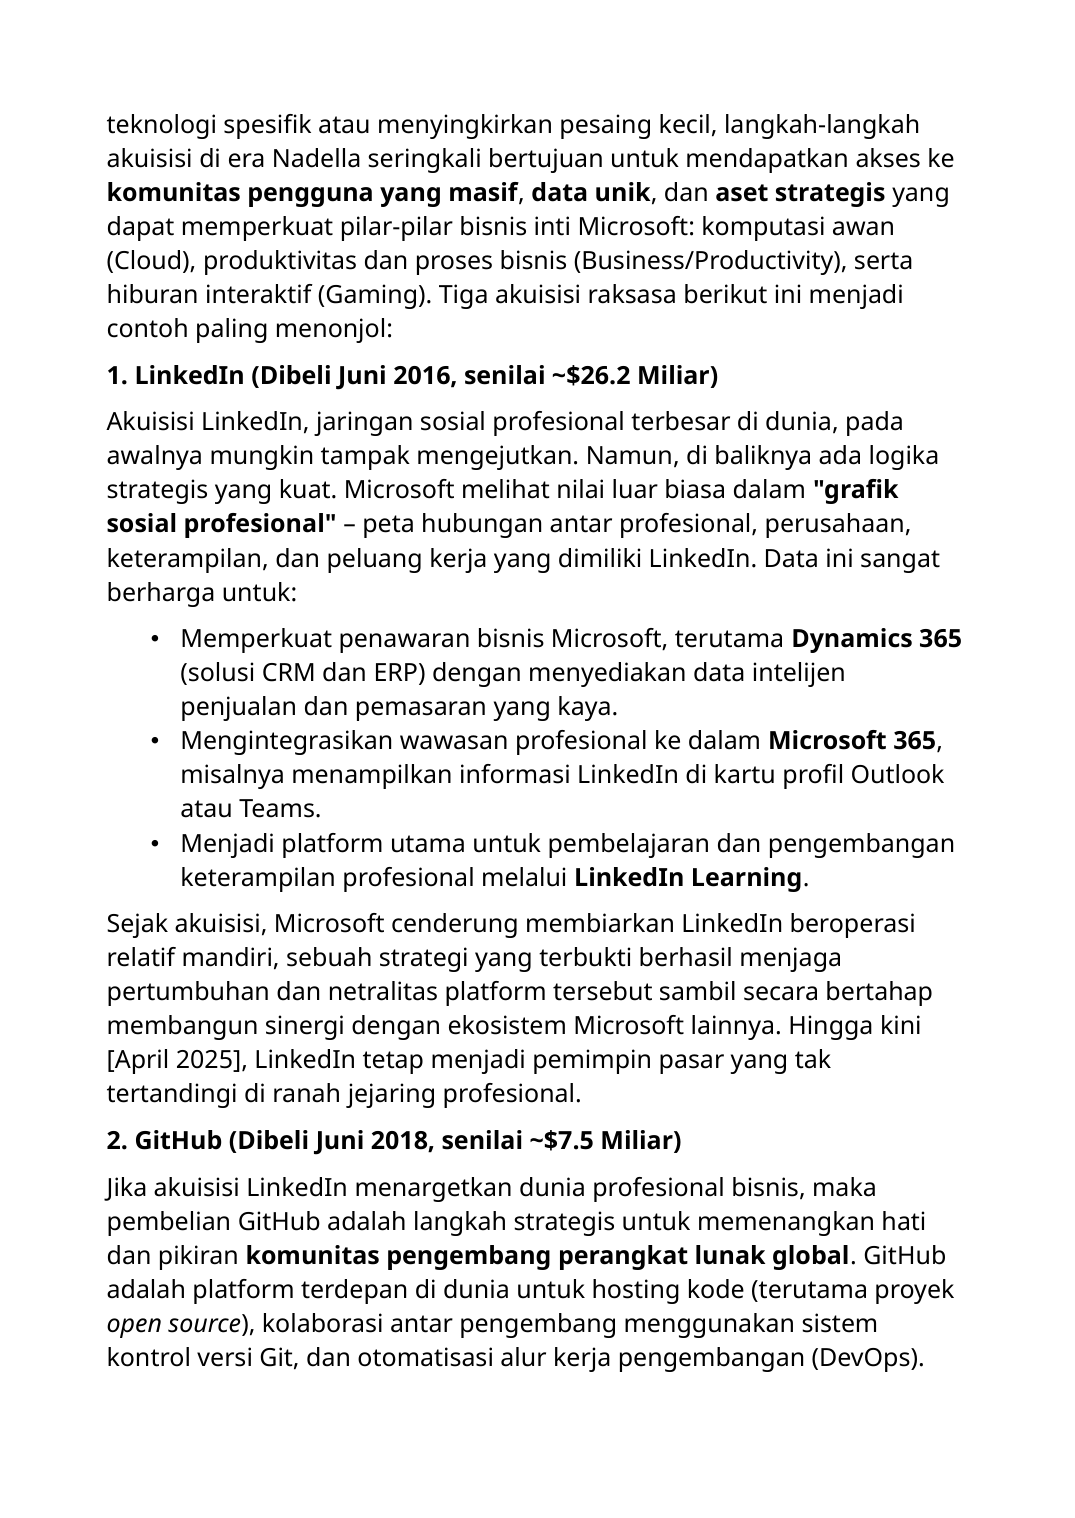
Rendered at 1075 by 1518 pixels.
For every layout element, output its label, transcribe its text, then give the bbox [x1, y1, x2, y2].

text Akuisisi LinkedIn, jaringan sosial profesional terbesar di dunia, pada awalnya mungkin tampak mengejutkan. Namun, di baliknya ada logika strategis yang kuat. Microsoft melihat nilai luar biasa dalam "grafik sosial profesional" – peta hubungan antar profesional, perusahaan, keterampilan, dan peluang kerja yang dimiliki LinkedIn. Data ini sangat berharga untuk: [106, 404, 968, 608]
list Mengintegrasikan wawasan profesional ke dalam Microsoft 365, misalnya menampilkan informasi LinkedIn di kartu profil Outlook atau Teams. [151, 723, 968, 825]
text teknologi spesifik atau menyingkirkan pesaing kecil, langkah-langkah akuisisi di era Nadella seringkali bertujuan untuk mendapatkan akses ke komunitas pengguna yang masif, data unik, dan aset strategis yang dapat memperkuat pilar-pilar bisnis inti Microsoft: komputasi awan (Cloud), produktivitas dan proses bisnis (Business/Productivity), serta hiburan interaktif (Gaming). Tiga akuisisi raksasa berikut ini menjadi contoh paling menonjol: [106, 106, 968, 345]
list Menjadi platform utama untuk pembelajaran dan pengembangan keterampilan profesional melalui LinkedIn Learning. [151, 825, 968, 893]
text 2. GitHub (Dibeli Juni 2018, senilai ~$7.5 Miliar) [106, 1123, 968, 1157]
text Sejak akuisisi, Microsoft cenderung membiarkan LinkedIn beroperasi relatif mandiri, sebuah strategi yang terbukti berhasil menjaga pertumbuhan dan netralitas platform tersebut sambil secara bertahap membangun sinergi dengan ekosistem Microsoft lainnya. Hingga kini [April 2025], LinkedIn tetap menjadi pemimpin pasar yang tak tertandingi di ranah jejaring profesional. [106, 906, 968, 1110]
text Jika akuisisi LinkedIn menargetkan dunia profesional bisnis, maka pembelian GitHub adalah langkah strategis untuk memenangkan hati dan pikiran komunitas pengembang perangkat lunak global. GitHub adalah platform terdepan di dunia untuk hosting kode (terutama proyek open source), kolaborasi antar pengembang menggunakan sistem kontrol versi Git, dan otomatisasi alur kerja pengembangan (DevOps). [106, 1169, 968, 1374]
list Memperkuat penawaran bisnis Microsoft, terutama Dynamics 365 (solusi CRM dan ERP) dengan menyediakan data intelijen penjualan dan pemasaran yang kaya. [151, 621, 968, 723]
text 1. LinkedIn (Dibeli Juni 2016, senilai ~$26.2 Miliar) [106, 357, 968, 391]
